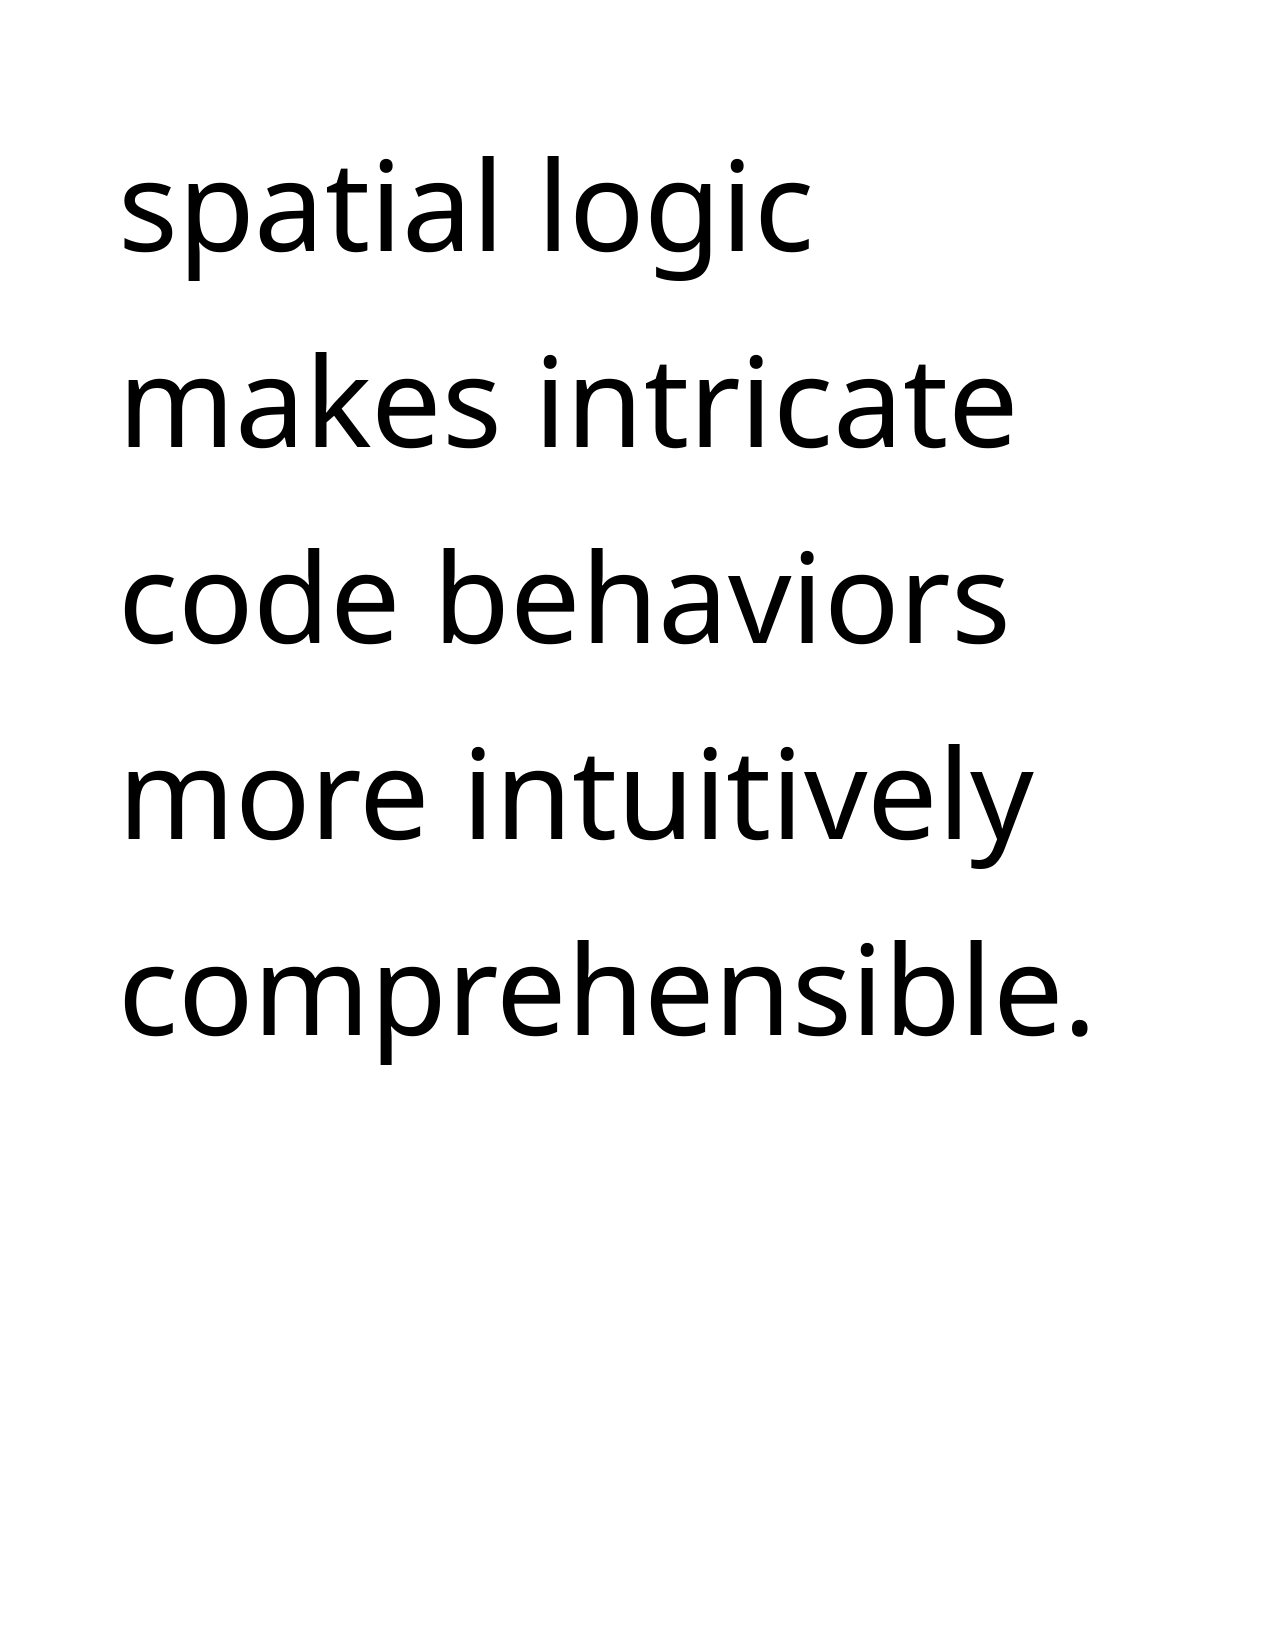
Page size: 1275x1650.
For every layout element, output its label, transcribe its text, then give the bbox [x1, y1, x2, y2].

text spatial logic makes intricate code behaviors more intuitively comprehensible. [118, 118, 1157, 1072]
